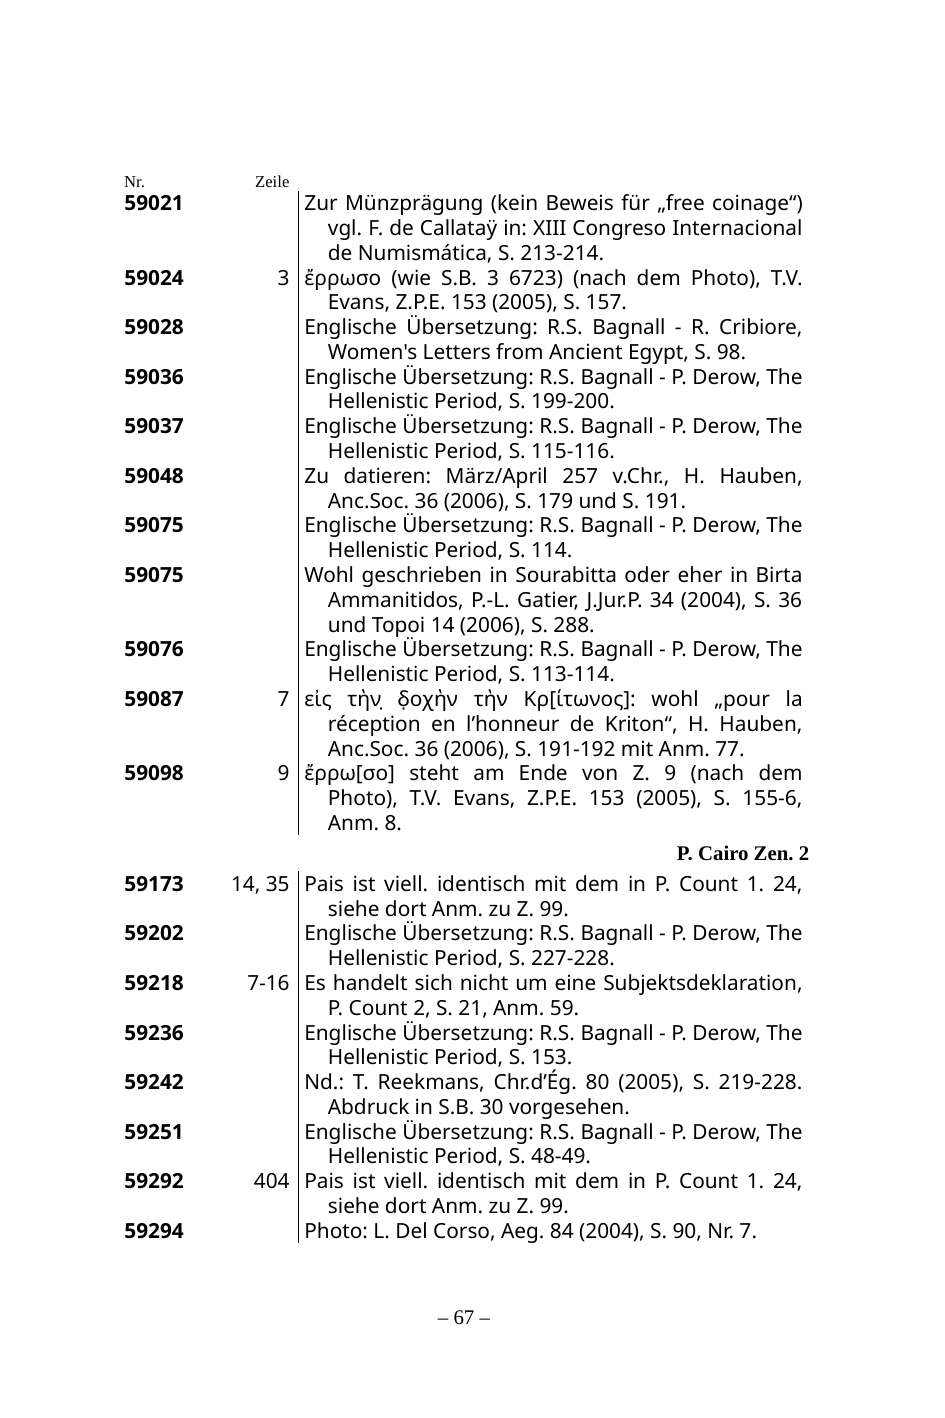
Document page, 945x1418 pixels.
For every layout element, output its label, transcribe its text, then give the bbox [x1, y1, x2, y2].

table_cell 59098 [118, 761, 207, 835]
table_cell [207, 1119, 298, 1169]
table_cell ἔρρω[σο] steht am Ende von Z. 9 (nach dem Photo), T.V. Evans, Z.P.E. 153 (2005), S. 155-6, Anm. 8. [299, 761, 809, 835]
table_cell Englische Übersetzung: R.S. Bagnall - P. Derow, The Hellenistic Period, S. 113-114. [299, 637, 809, 687]
table_cell Nd.: T. Reekmans, Chr.d’Ég. 80 (2005), S. 219-228. Abdruck in S.B. 30 vorgesehen. [299, 1070, 809, 1119]
table_cell 59048 [118, 464, 207, 513]
table_cell 59021 [118, 191, 207, 265]
table_cell [207, 513, 298, 563]
table_cell [207, 1219, 298, 1243]
table_cell 59037 [118, 414, 207, 463]
table_cell 59036 [118, 364, 207, 414]
table_cell [207, 414, 298, 463]
table_cell [207, 1020, 298, 1070]
table_cell 7 [207, 687, 298, 761]
table_header Pais ist viell. identisch mit dem in P. Count 1. 24, siehe dort Anm. zu Z. 99. [299, 871, 809, 921]
table_cell ἔρρωσο (wie S.B. 3 6723) (nach dem Photo), T.V. Evans, Z.P.E. 153 (2005), S. 157. [299, 265, 809, 315]
table_cell Wohl geschrieben in Sourabitta oder eher in Birta Ammanitidos, P.-L. Gatier, J.Jur.P. 34 (2004), S. 36 und Topoi 14 (2006), S. 288. [299, 563, 809, 637]
table_header 14, 35 [207, 871, 298, 921]
table_cell Englische Übersetzung: R.S. Bagnall - P. Derow, The Hellenistic Period, S. 48-49. [299, 1119, 809, 1169]
table_cell [207, 563, 298, 637]
table_cell 59251 [118, 1119, 207, 1169]
table_cell 59024 [118, 265, 207, 315]
table_header 59173 [118, 871, 207, 921]
table_cell 7-16 [207, 971, 298, 1020]
table_cell 59087 [118, 687, 207, 761]
table_cell [207, 315, 298, 364]
table_cell 9 [207, 761, 298, 835]
table_cell 59028 [118, 315, 207, 364]
table_cell Zu datieren: März/April 257 v.Chr., H. Hauben, Anc.Soc. 36 (2006), S. 179 und S. 191. [299, 464, 809, 513]
table_cell 59075 [118, 563, 207, 637]
table_cell Englische Übersetzung: R.S. Bagnall - P. Derow, The Hellenistic Period, S. 199-200. [299, 364, 809, 414]
table_cell [207, 921, 298, 971]
table_cell Englische Übersetzung: R.S. Bagnall - P. Derow, The Hellenistic Period, S. 114. [299, 513, 809, 563]
table_cell 59292 [118, 1169, 207, 1218]
subtitle P. Cairo Zen. 2 [118, 841, 809, 865]
table_cell Photo: L. Del Corso, Aeg. 84 (2004), S. 90, Nr. 7. [299, 1219, 809, 1243]
table_cell [207, 637, 298, 687]
table_cell Pais ist viell. identisch mit dem in P. Count 1. 24, siehe dort Anm. zu Z. 99. [299, 1169, 809, 1218]
table_cell Es handelt sich nicht um eine Subjektsdeklaration, P. Count 2, S. 21, Anm. 59. [299, 971, 809, 1020]
table_cell 59236 [118, 1020, 207, 1070]
table_cell [207, 1070, 298, 1119]
table_cell Zur Münzprägung (kein Beweis für „free coinage“) vgl. F. de Callataÿ in: XIII Congreso Internacional de Numismática, S. 213-214. [299, 191, 809, 265]
table_cell Englische Übersetzung: R.S. Bagnall - P. Derow, The Hellenistic Period, S. 115-116. [299, 414, 809, 463]
table_cell 59294 [118, 1219, 207, 1243]
table_cell 59076 [118, 637, 207, 687]
table_cell 3 [207, 265, 298, 315]
table_cell 59218 [118, 971, 207, 1020]
table_cell 59242 [118, 1070, 207, 1119]
table_cell Englische Übersetzung: R.S. Bagnall - P. Derow, The Hellenistic Period, S. 153. [299, 1020, 809, 1070]
table_cell 404 [207, 1169, 298, 1218]
table_cell [207, 464, 298, 513]
table_cell [207, 191, 298, 265]
table_cell 59202 [118, 921, 207, 971]
table_cell Englische Übersetzung: R.S. Bagnall - P. Derow, The Hellenistic Period, S. 227-228. [299, 921, 809, 971]
table_cell [207, 364, 298, 414]
table_cell Englische Übersetzung: R.S. Bagnall - R. Cribiore, Women's Letters from Ancient Egypt, S. 98. [299, 315, 809, 364]
table_cell εἰς τὴν̣ δ̣οχὴν τὴν Κρ[ίτωνος]: wohl „pour la réception en l’honneur de Kriton“, H. Hauben, Anc.Soc. 36 (2006), S. 191-192 mit Anm. 77. [299, 687, 809, 761]
table_cell 59075 [118, 513, 207, 563]
